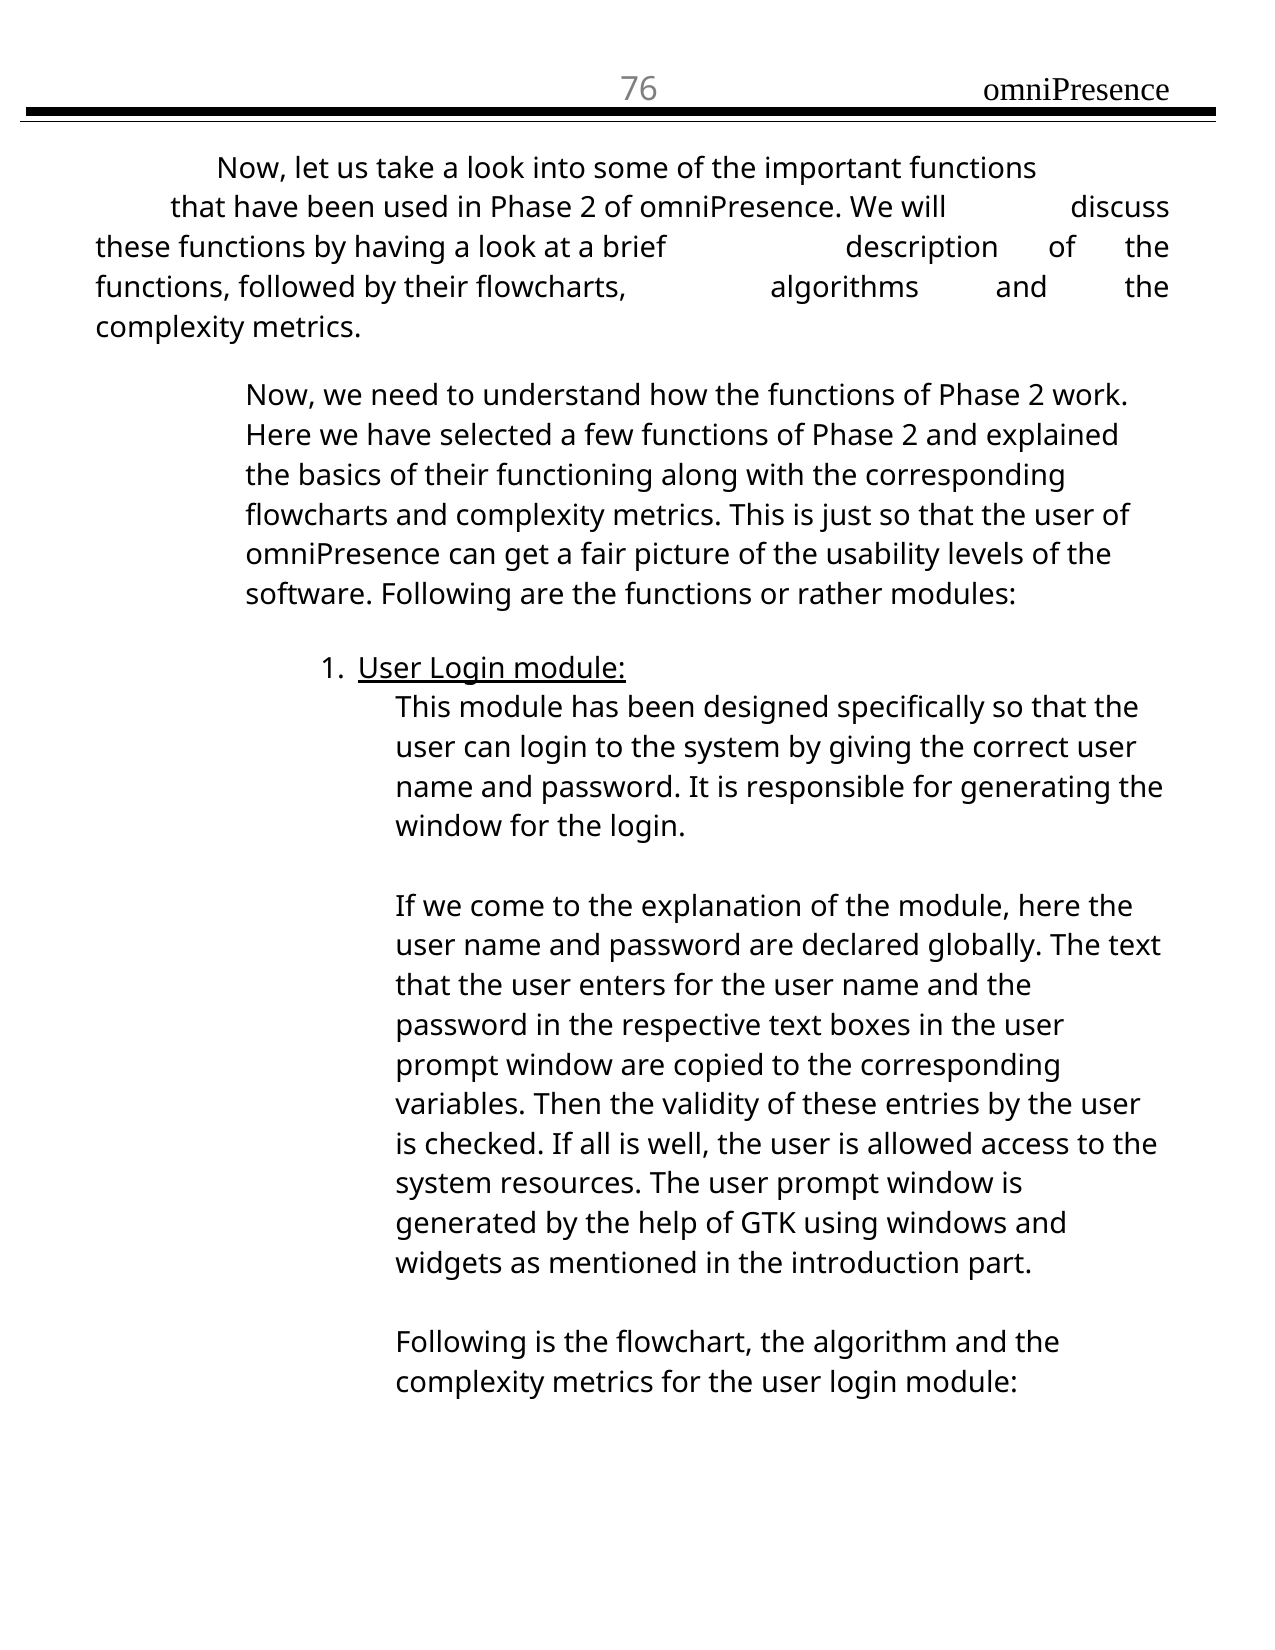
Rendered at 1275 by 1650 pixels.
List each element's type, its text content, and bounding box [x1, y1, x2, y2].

text If we come to the explanation of the module, here the user name and password are declared globally. The text that the user enters for the user name and the password in the respective text boxes in the user prompt window are copied to the corresponding variables. Then the validity of these entries by the user is checked. If all is well, the user is allowed access to the system resources. The user prompt window is generated by the help of GTK using windows and widgets as mentioned in the introduction part. [395, 885, 1170, 1282]
text This module has been designed specifically so that the user can login to the system by giving the correct user name and password. It is responsible for generating the window for the login. [395, 687, 1170, 845]
text Now, we need to understand how the functions of Phase 2 work. Here we have selected a few functions of Phase 2 and explained the basics of their functioning along with the corresponding flowcharts and complexity metrics. This is just so that the user of omniPresence can get a fair picture of the usability levels of the software. Following are the functions or rather modules: [245, 375, 1170, 613]
text Now, let us take a look into some of the important functions that have been used in Phase 2 of omniPresence. We will discuss these functions by having a look at a brief description of the functions, followed by their flowcharts, algorithms and the complexity metrics. [95, 147, 1170, 346]
list User Login module: [320, 647, 1170, 687]
text Following is the flowchart, the algorithm and the complexity metrics for the user login module: [395, 1322, 1170, 1401]
